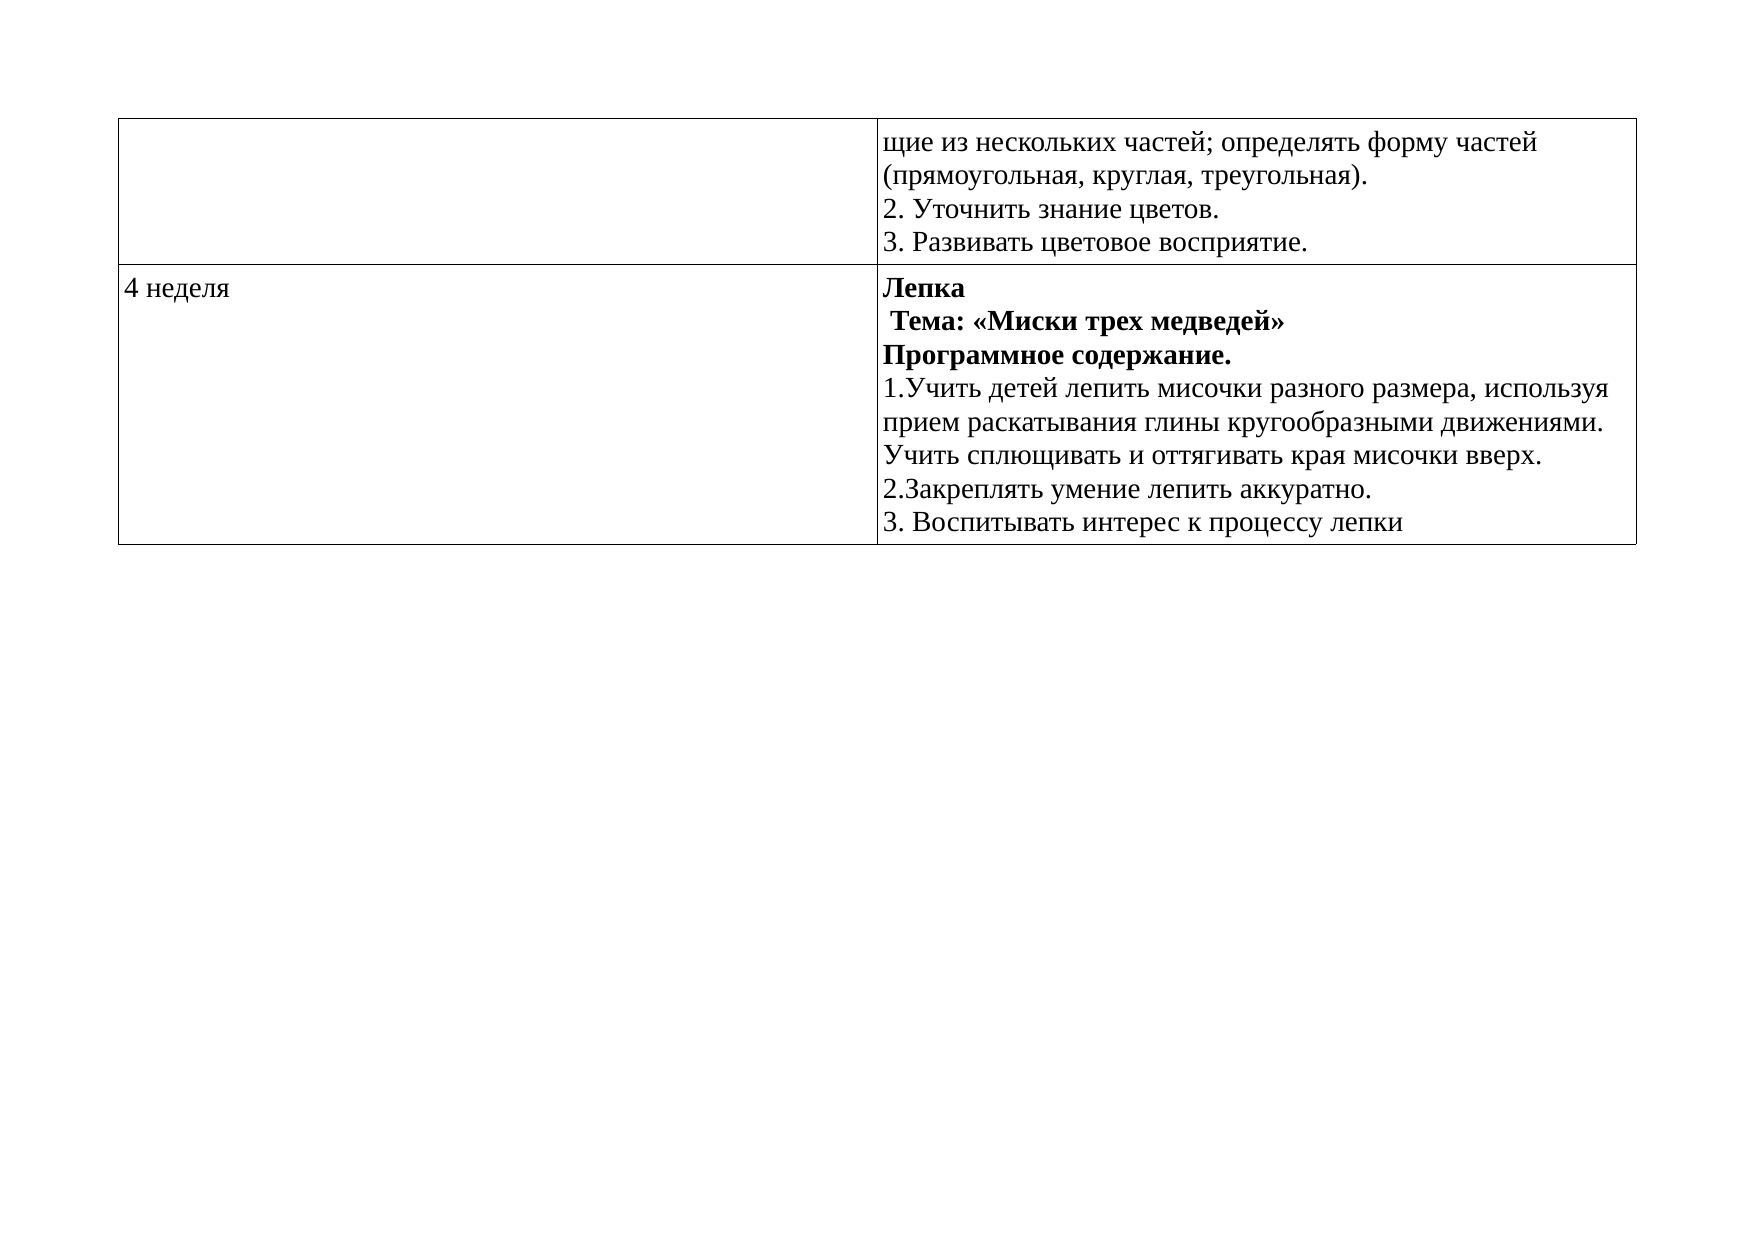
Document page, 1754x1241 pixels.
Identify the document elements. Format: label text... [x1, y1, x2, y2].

table_cell [119, 119, 877, 264]
table_cell 4 неделя [119, 265, 877, 544]
table_cell Лепка Тема: «Миски трех медведей» Программное содержание. 1.Учить детей лепить мисочки разного размера, используя прием раскатывания глины кругообразными движениями. Учить сплющивать и оттягивать края мисочки вверх. 2.Закреплять умение лепить аккуратно. 3. Воспитывать интерес к процессу лепки [878, 265, 1636, 544]
table_cell щие из нескольких частей; определять форму частей (прямоугольная, круглая, треугольная). 2. Уточнить знание цветов. 3. Развивать цветовое восприятие. [878, 119, 1636, 264]
